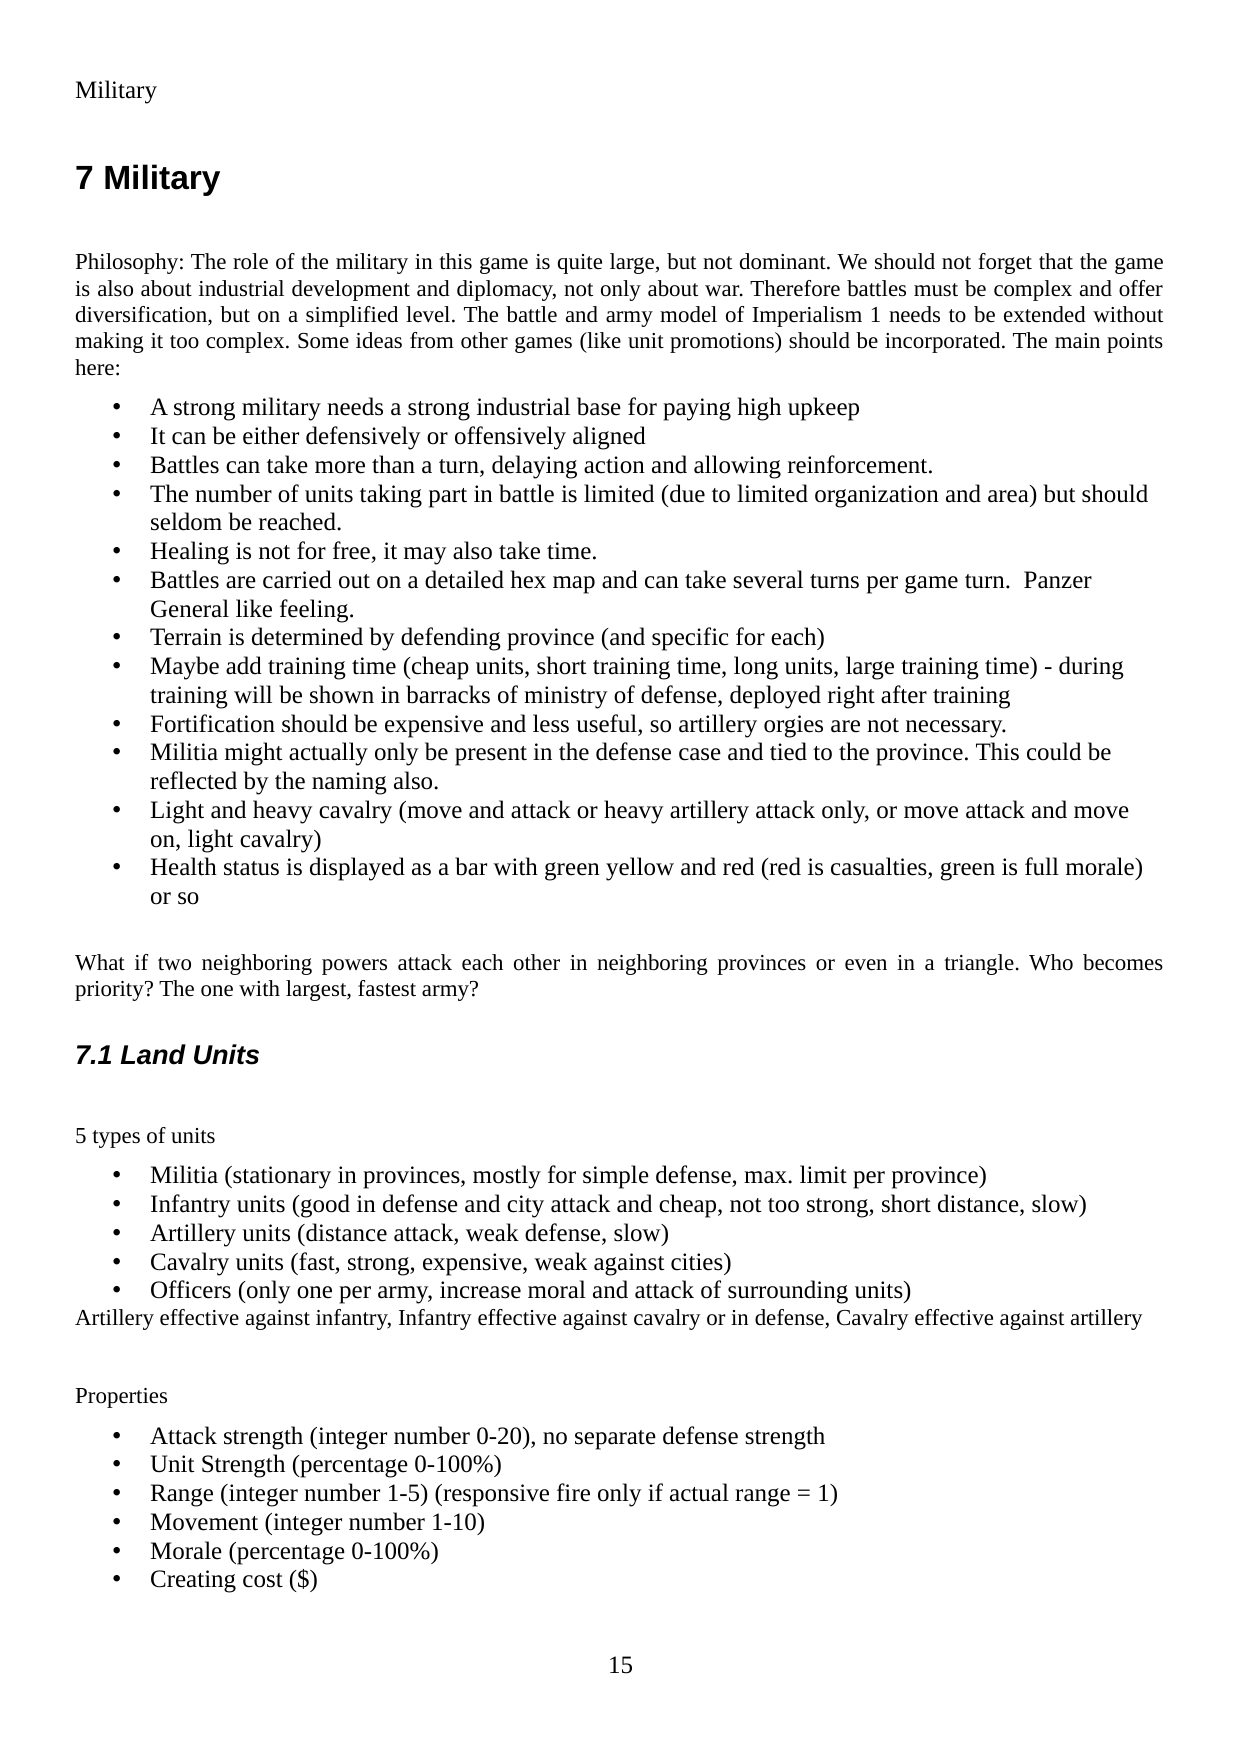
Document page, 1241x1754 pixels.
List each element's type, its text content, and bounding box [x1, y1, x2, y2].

list Morale (percentage 0-100%) [112, 1536, 1166, 1564]
list Maybe add training time (cheap units, short training time, long units, large training time) - during training will be shown in barracks of ministry of defense, deployed right after training [112, 651, 1166, 709]
subtitle Land Units [75, 1039, 1166, 1070]
text Properties [75, 1382, 1166, 1408]
list Light and heavy cavalry (move and attack or heavy artillery attack only, or move attack and move on, light cavalry) [112, 795, 1166, 852]
list Unit Strength (percentage 0-100%) [112, 1449, 1166, 1478]
list Healing is not for free, it may also take time. [112, 536, 1166, 565]
list Militia (stationary in provinces, mostly for simple defense, max. limit per province) [112, 1161, 1166, 1189]
list Officers (only one per army, increase moral and attack of surrounding units) [112, 1276, 1166, 1304]
list Health status is displayed as a bar with green yellow and red (red is casualties, green is full morale) or so [112, 852, 1166, 910]
text 5 types of units [75, 1122, 1166, 1148]
list Creating cost ($) [112, 1564, 1166, 1593]
text Artillery effective against infantry, Infantry effective against cavalry or in defense, Cavalry effective against artillery [75, 1304, 1166, 1331]
subtitle Military [75, 158, 1166, 197]
list Range (integer number 1-5) (responsive fire only if actual range = 1) [112, 1478, 1166, 1507]
list It can be either defensively or offensively aligned [112, 421, 1166, 450]
list Attack strength (integer number 0-20), no separate defense strength [112, 1421, 1166, 1449]
text What if two neighboring powers attack each other in neighboring provinces or even in a triangle. Who becomes priority? The one with largest, fastest army? [75, 949, 1166, 1002]
list Movement (integer number 1-10) [112, 1507, 1166, 1536]
list Battles can take more than a turn, delaying action and allowing reinforcement. [112, 450, 1166, 479]
list Cavalry units (fast, strong, expensive, weak against cities) [112, 1247, 1166, 1276]
text Philosophy: The role of the military in this game is quite large, but not dominant. We should not forget that the game is also about industrial development and diplomacy, not only about war. Therefore battles must be complex and offer diversification, but on a simplified level. The battle and army model of Imperialism 1 needs to be extended without making it too complex. Some ideas from other games (like unit promotions) should be incorporated. The main points here: [75, 248, 1166, 380]
list A strong military needs a strong industrial base for paying high upkeep [112, 392, 1166, 421]
list Militia might actually only be present in the defense case and tied to the province. This could be reflected by the naming also. [112, 737, 1166, 795]
list Artillery units (distance attack, weak defense, slow) [112, 1218, 1166, 1247]
list Battles are carried out on a detailed hex map and can take several turns per game turn. Panzer General like feeling. [112, 565, 1166, 622]
list Infantry units (good in defense and city attack and cheap, not too strong, short distance, slow) [112, 1189, 1166, 1218]
list Fortification should be expensive and less useful, so artillery orgies are not necessary. [112, 709, 1166, 737]
list Terrain is determined by defending province (and specific for each) [112, 622, 1166, 651]
list The number of units taking part in battle is limited (due to limited organization and area) but should seldom be reached. [112, 479, 1166, 536]
